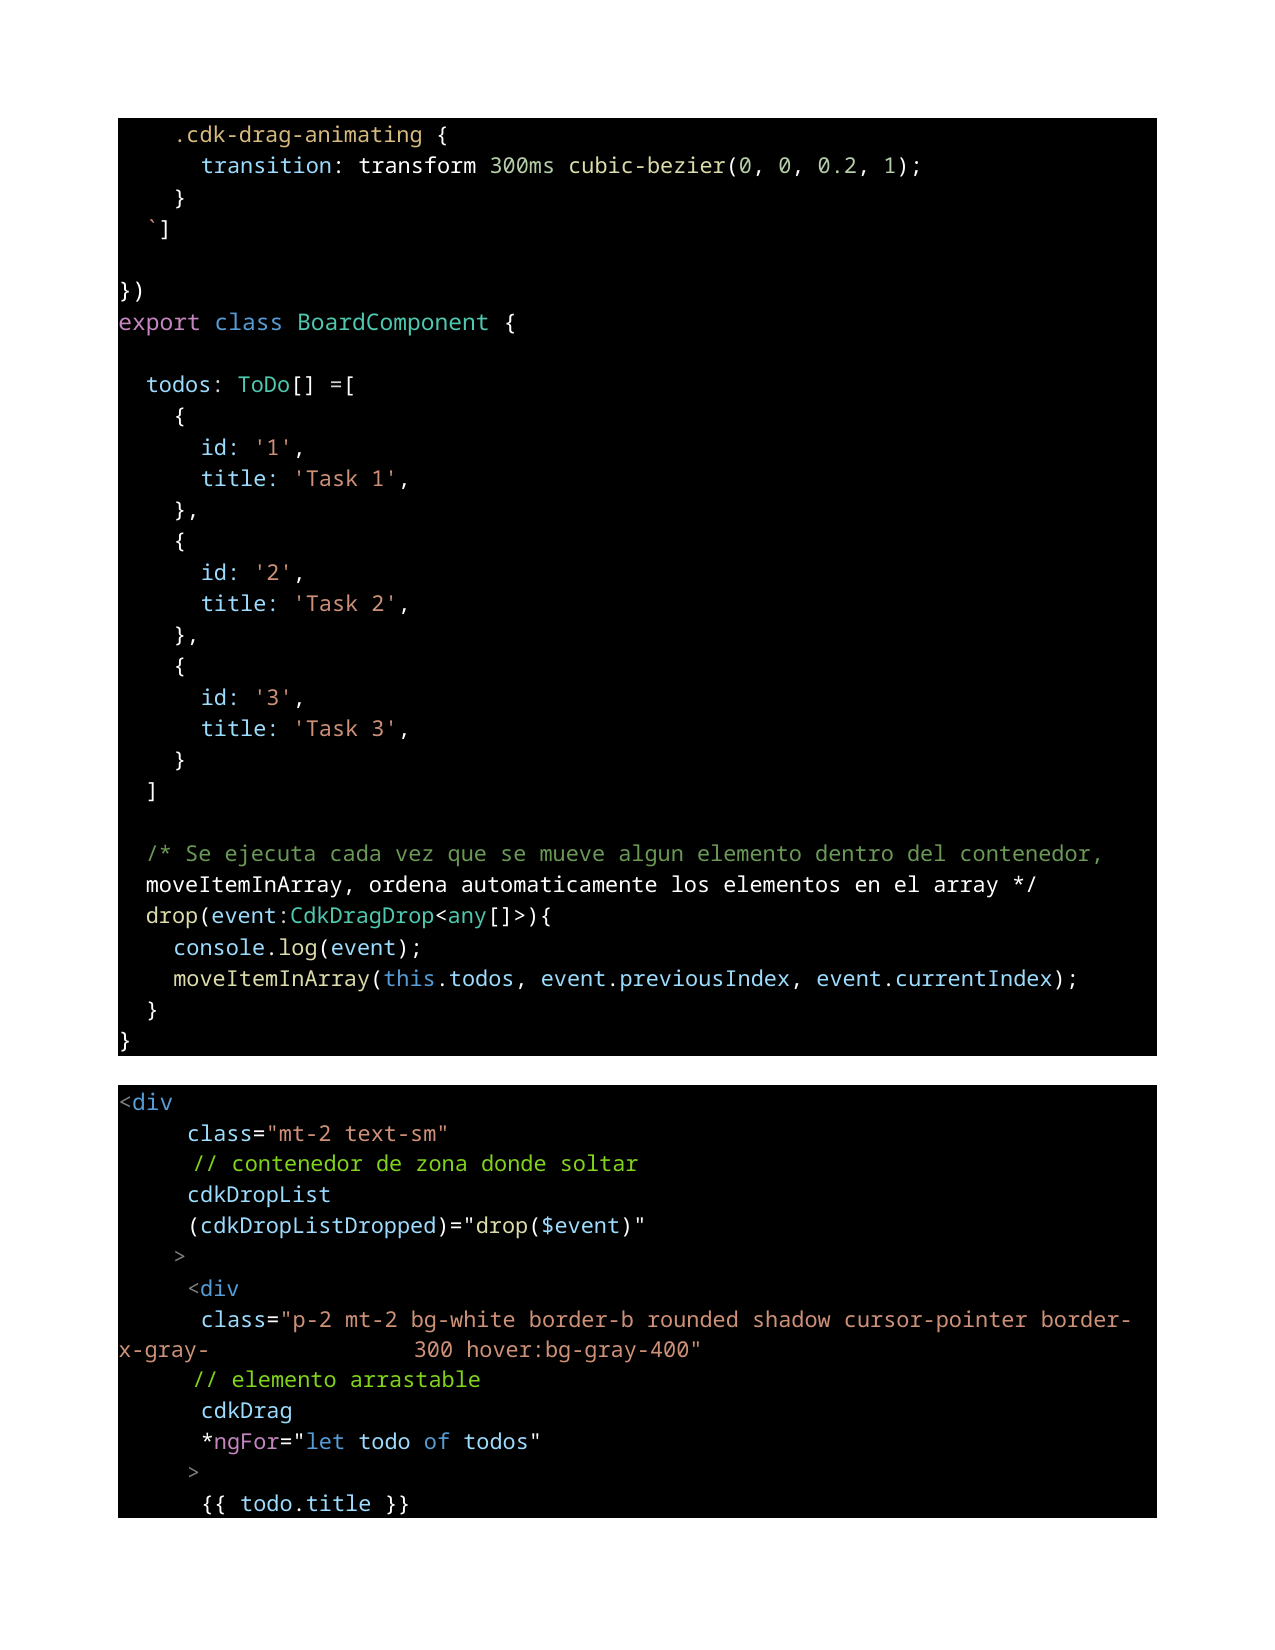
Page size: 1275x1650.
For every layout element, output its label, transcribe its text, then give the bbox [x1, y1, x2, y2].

text drop(event:CdkDragDrop<any[]>){ [118, 899, 1157, 931]
text class="mt-2 text-sm" [118, 1117, 1157, 1148]
text console.log(event); [118, 931, 1157, 962]
text moveItemInArray, ordena automaticamente los elementos en el array */ [118, 868, 1157, 899]
text > [118, 1240, 1157, 1271]
text } [118, 743, 1157, 774]
text title: 'Task 2', [118, 587, 1157, 618]
text `] [118, 212, 1157, 243]
text todos: ToDo[] =[ [118, 368, 1157, 399]
text // elemento arrastable [118, 1364, 1157, 1393]
text id: '2', [118, 556, 1157, 587]
text <div [118, 1085, 1157, 1117]
text {{ todo.title }} [118, 1487, 1157, 1518]
text class="p-2 mt-2 bg-white border-b rounded shadow cursor-pointer border-x-gray- 300 hover:bg-gray-400" [118, 1303, 1157, 1364]
text }) [118, 274, 1157, 306]
text }, [118, 493, 1157, 524]
text *ngFor="let todo of todos" [118, 1425, 1157, 1456]
text } [118, 1024, 1157, 1056]
text transition: transform 300ms cubic-bezier(0, 0, 0.2, 1); [118, 149, 1157, 181]
text (cdkDropListDropped)="drop($event)" [118, 1209, 1157, 1240]
text cdkDrag [118, 1393, 1157, 1425]
text /* Se ejecuta cada vez que se mueve algun elemento dentro del contenedor, [118, 837, 1157, 868]
text <div [118, 1271, 1157, 1303]
text { [118, 649, 1157, 681]
text }, [118, 618, 1157, 649]
text > [118, 1456, 1157, 1487]
text export class BoardComponent { [118, 306, 1157, 337]
text } [118, 181, 1157, 212]
text id: '3', [118, 681, 1157, 712]
text title: 'Task 1', [118, 462, 1157, 493]
text ] [118, 774, 1157, 806]
text cdkDropList [118, 1178, 1157, 1209]
text .cdk-drag-animating { [118, 118, 1157, 149]
text { [118, 399, 1157, 431]
text id: '1', [118, 431, 1157, 462]
text title: 'Task 3', [118, 712, 1157, 743]
text // contenedor de zona donde soltar [118, 1148, 1157, 1178]
text } [118, 993, 1157, 1024]
text moveItemInArray(this.todos, event.previousIndex, event.currentIndex); [118, 962, 1157, 993]
text { [118, 524, 1157, 556]
